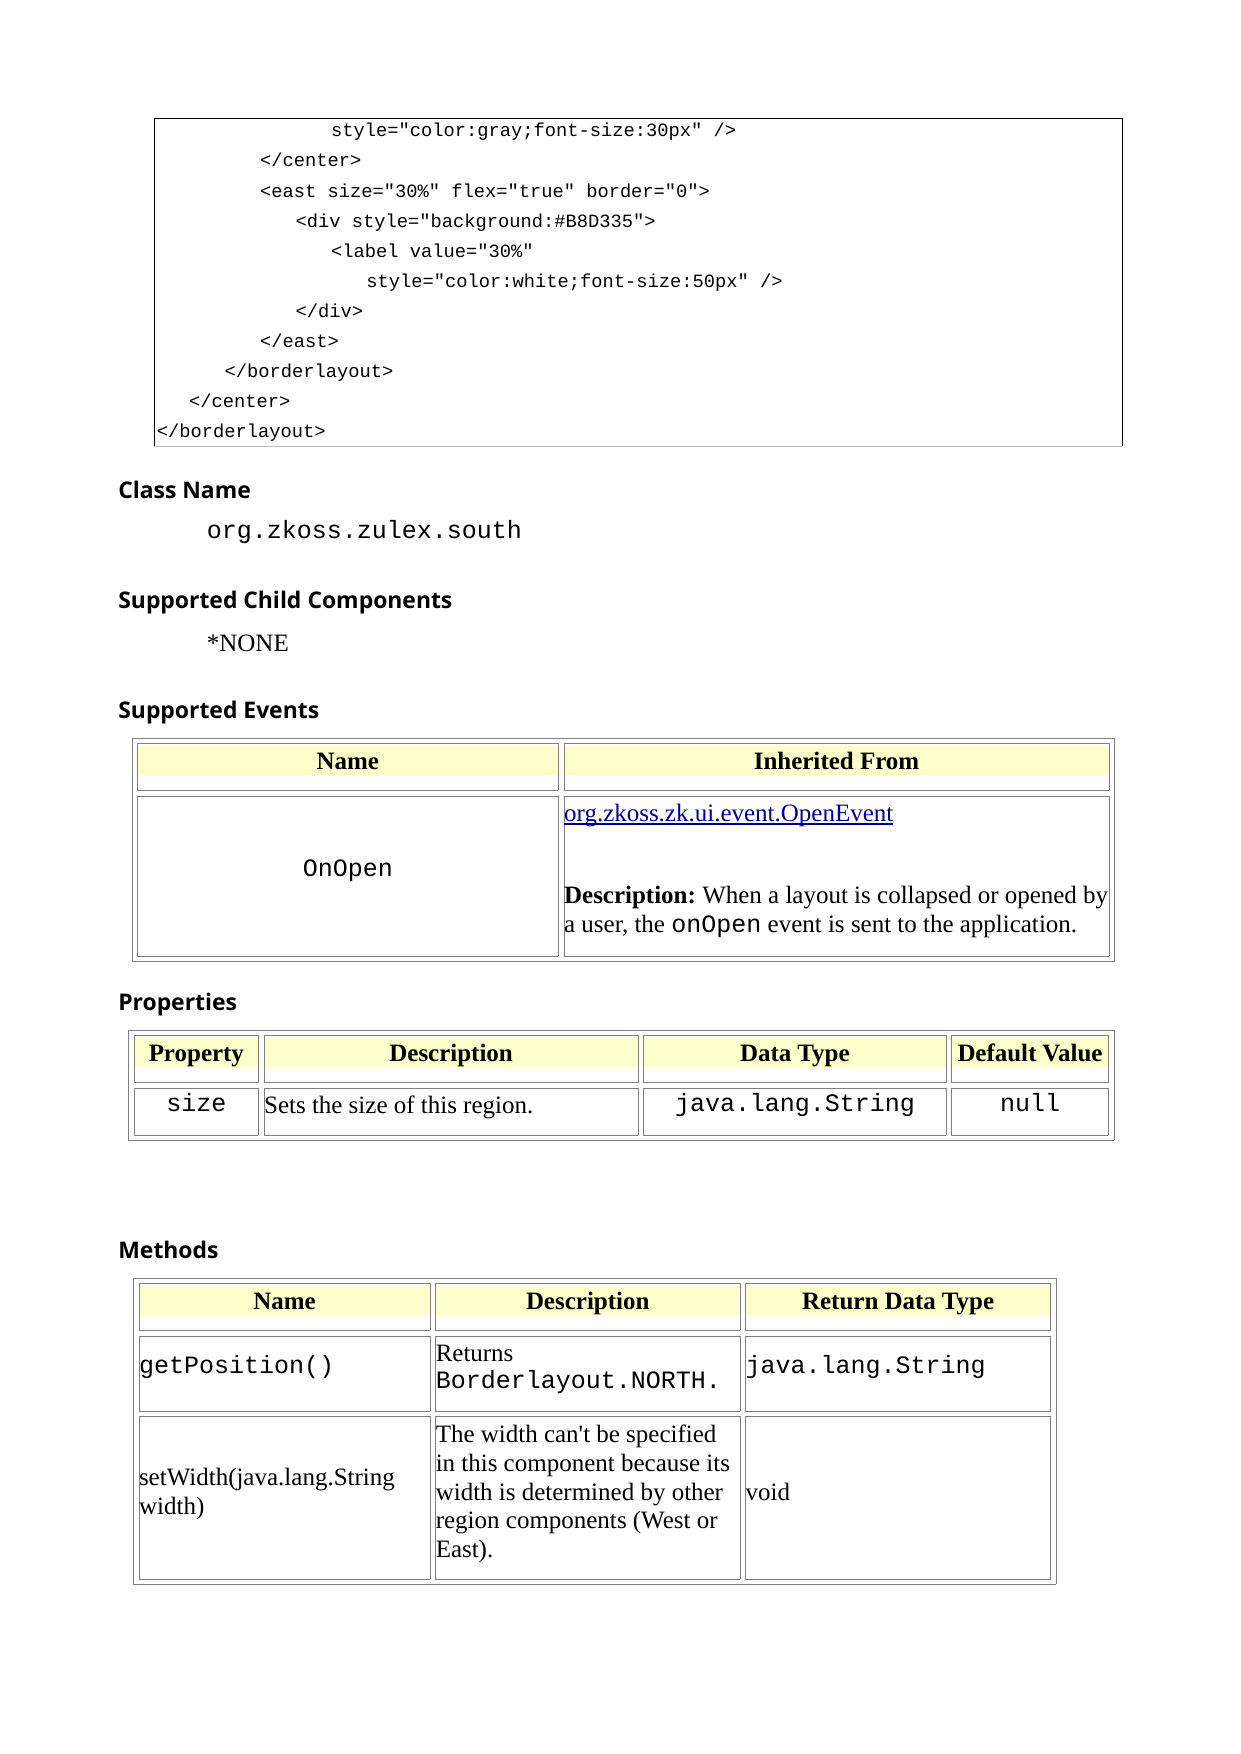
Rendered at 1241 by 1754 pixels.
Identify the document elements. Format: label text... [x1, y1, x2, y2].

table_cell OnOpen [134, 790, 561, 956]
text style="color:gray;font-size:30px" /> [155, 119, 1122, 142]
text </east> [155, 329, 1122, 353]
text style="color:white;font-size:50px" /> [155, 269, 1122, 293]
table_header Default Value [949, 1031, 1111, 1082]
table_header Name [136, 1279, 433, 1330]
text </borderlayout> [155, 359, 1122, 383]
text <east size="30%" flex="true" border="0"> [155, 178, 1122, 203]
subtitle Class Name [118, 474, 1122, 506]
subtitle Properties [118, 986, 1122, 1017]
table_header Name [134, 739, 561, 790]
table_header Data Type [641, 1031, 948, 1082]
table_cell java.lang.String [641, 1082, 948, 1135]
text org.zkoss.zulex.south [207, 518, 1122, 546]
table_cell setWidth(java.lang.String width) [136, 1411, 433, 1578]
table_header Description [261, 1031, 641, 1082]
table_header Property [131, 1031, 261, 1082]
subtitle Supported Child Components [118, 584, 1122, 615]
subtitle Methods [118, 1234, 1122, 1265]
table_header Description [433, 1279, 742, 1330]
table_cell The width can't be specified in this component because its width is determined by other region components (West or East). [433, 1411, 742, 1578]
text <div style="background:#B8D335"> [155, 208, 1122, 233]
text </center> [155, 148, 1122, 172]
table_cell java.lang.String [743, 1330, 1053, 1411]
table_header Return Data Type [743, 1279, 1053, 1330]
table_header Inherited From [561, 739, 1112, 790]
table_cell getPosition() [136, 1330, 433, 1411]
table_cell void [743, 1411, 1053, 1578]
table_cell Returns Borderlayout.NORTH. [433, 1330, 742, 1411]
table_cell null [949, 1082, 1111, 1135]
text </div> [155, 299, 1122, 323]
text *NONE [207, 628, 1122, 656]
subtitle Supported Events [118, 694, 1122, 725]
table_cell Sets the size of this region. [261, 1082, 641, 1135]
text </borderlayout> [155, 419, 1122, 446]
table_cell size [131, 1082, 261, 1135]
text <label value="30%" [155, 238, 1122, 263]
table_cell org.zkoss.zk.ui.event.OpenEvent Description: When a layout is collapsed or opened by a user, the onOpen event is sent to the application. [561, 790, 1112, 956]
text </center> [155, 389, 1122, 413]
